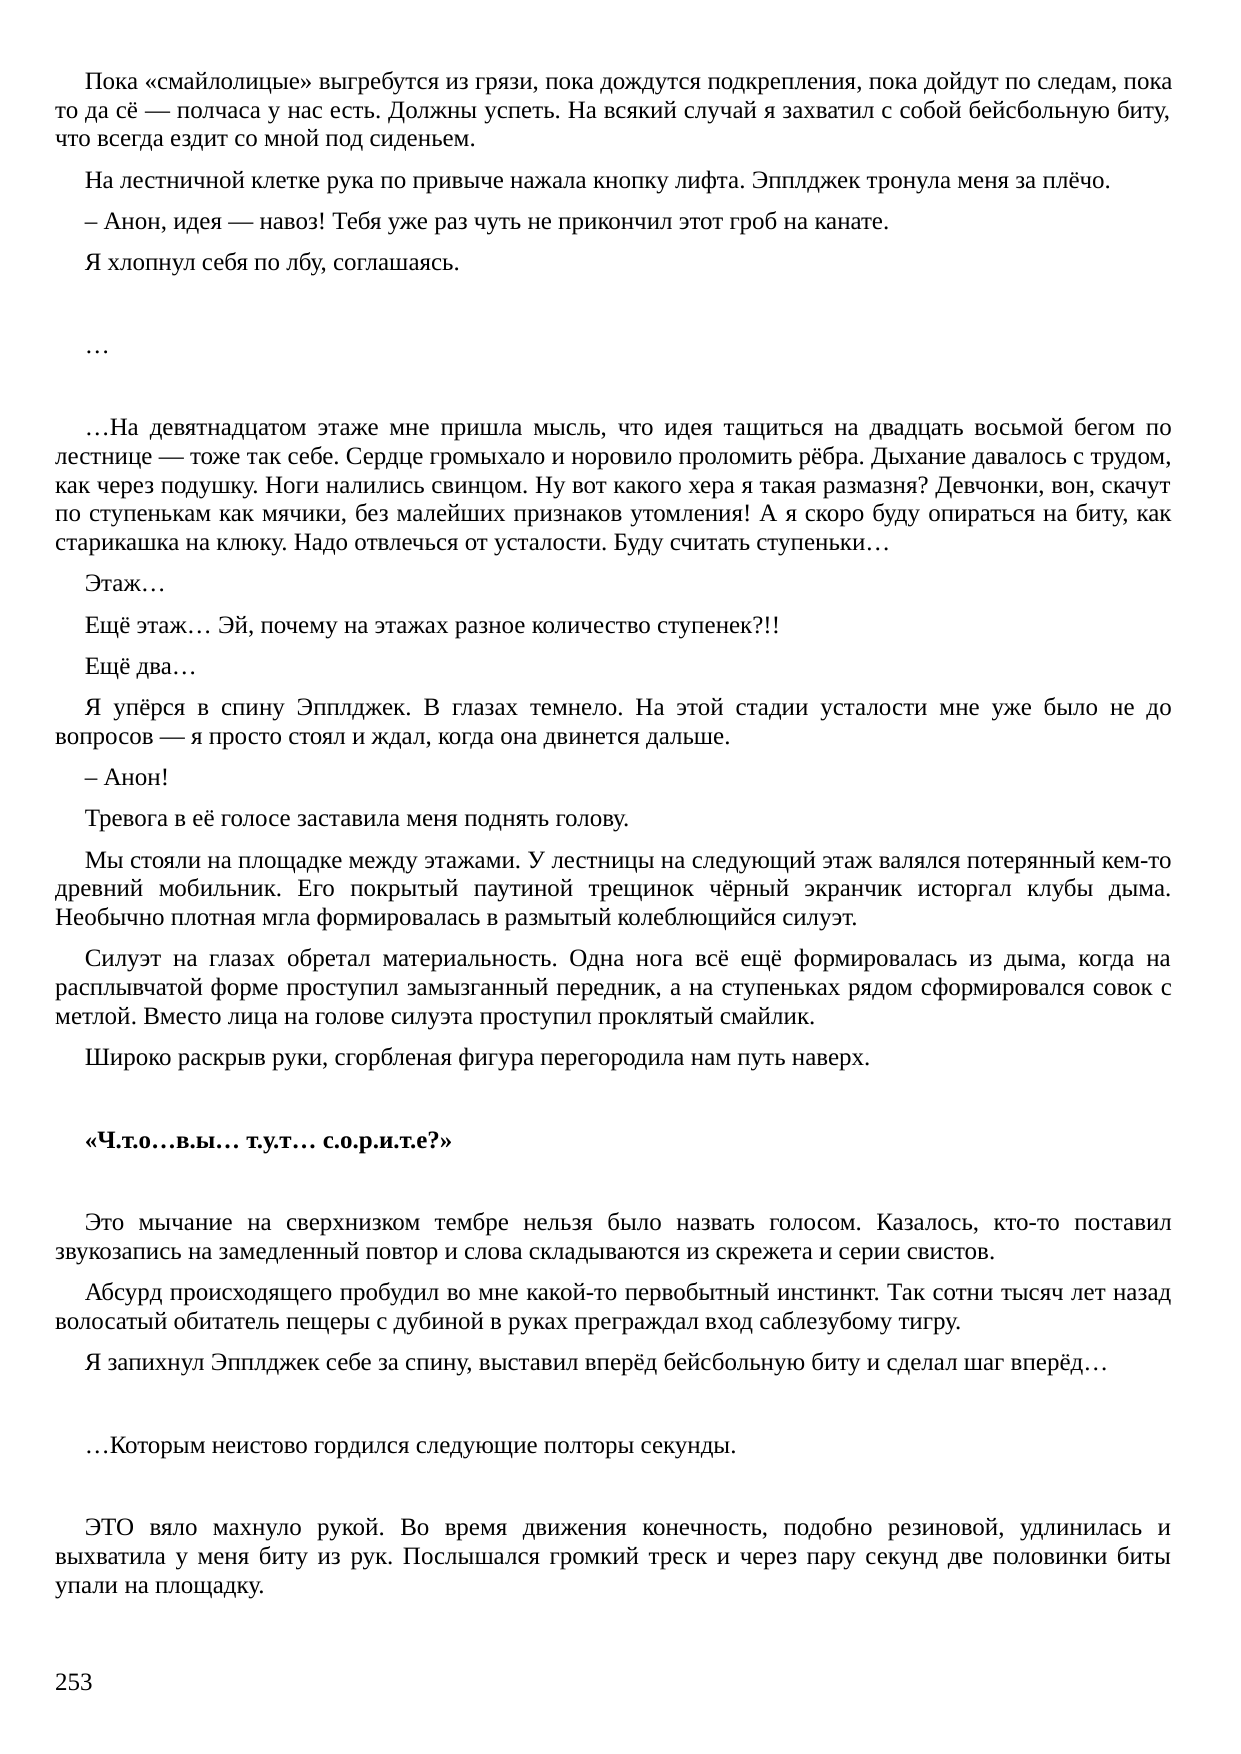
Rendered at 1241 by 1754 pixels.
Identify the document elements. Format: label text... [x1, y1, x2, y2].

text Широко раскрыв руки, сгорбленая фигура перегородила нам путь наверх. [55, 1042, 1173, 1071]
text ЭТО вяло махнуло рукой. Во время движения конечность, подобно резиновой, удлинилась и выхватила у меня биту из рук. Послышался громкий треск и через пару секунд две половинки биты упали на площадку. [55, 1512, 1173, 1598]
text На лестничной клетке рука по привыче нажала кнопку лифта. Эпплджек тронула меня за плёчо. [55, 165, 1173, 193]
text Это мычание на сверхнизком тембре нельзя было назвать голосом. Казалось, кто-то поставил звукозапись на замедленный повтор и слова складываются из скрежета и серии свистов. [55, 1207, 1173, 1265]
text Я упёрся в спину Эпплджек. В глазах темнело. На этой стадии усталости мне уже было не до вопросов — я просто стоял и ждал, когда она двинется дальше. [55, 692, 1173, 750]
text Я запихнул Эпплджек себе за спину, выставил вперёд бейсбольную биту и сделал шаг вперёд… [55, 1347, 1173, 1376]
text …На девятнадцатом этаже мне пришла мысль, что идея тащиться на двадцать восьмой бегом по лестнице — тоже так себе. Сердце громыхало и норовило проломить рёбра. Дыхание давалось с трудом, как через подушку. Ноги налились свинцом. Ну вот какого хера я такая размазня? Девчонки, вон, скачут по ступенькам как мячики, без малейших признаков утомления! А я скоро буду опираться на биту, как старикашка на клюку. Надо отвлечься от усталости. Буду считать ступеньки… [55, 412, 1173, 556]
text Тревога в её голосе заставила меня поднять голову. [55, 803, 1173, 832]
text Мы стояли на площадке между этажами. У лестницы на следующий этаж валялся потерянный кем-то древний мобильник. Его покрытый паутиной трещинок чёрный экранчик исторгал клубы дыма. Необычно плотная мгла формировалась в размытый колеблющийся силуэт. [55, 845, 1173, 931]
text – Анон! [55, 762, 1173, 791]
text Я хлопнул себя по лбу, соглашаясь. [55, 247, 1173, 276]
text Силуэт на глазах обретал материальность. Одна нога всё ещё формировалась из дыма, когда на расплывчатой форме проступил замызганный передник, а на ступеньках рядом сформировался совок с метлой. Вместо лица на голове силуэта проступил проклятый смайлик. [55, 943, 1173, 1030]
text Пока «смайлолицые» выгребутся из грязи, пока дождутся подкрепления, пока дойдут по следам, пока то да сё — полчаса у нас есть. Должны успеть. На всякий случай я захватил с собой бейсбольную биту, что всегда ездит со мной под сиденьем. [55, 66, 1173, 152]
text Абсурд происходящего пробудил во мне какой-то первобытный инстинкт. Так сотни тысяч лет назад волосатый обитатель пещеры с дубиной в руках преграждал вход саблезубому тигру. [55, 1277, 1173, 1335]
text Ещё два… [55, 651, 1173, 680]
text «Ч.т.о…в.ы… т.у.т… с.о.р.и.т.е?» [55, 1125, 1173, 1153]
text – Анон, идея — навоз! Тебя уже раз чуть не прикончил этот гроб на канате. [55, 206, 1173, 235]
text … [55, 330, 1173, 358]
text …Которым неистово гордился следующие полторы секунды. [55, 1430, 1173, 1458]
text Этаж… [55, 568, 1173, 597]
text Ещё этаж… Эй, почему на этажах разное количество ступенек?!! [55, 610, 1173, 638]
